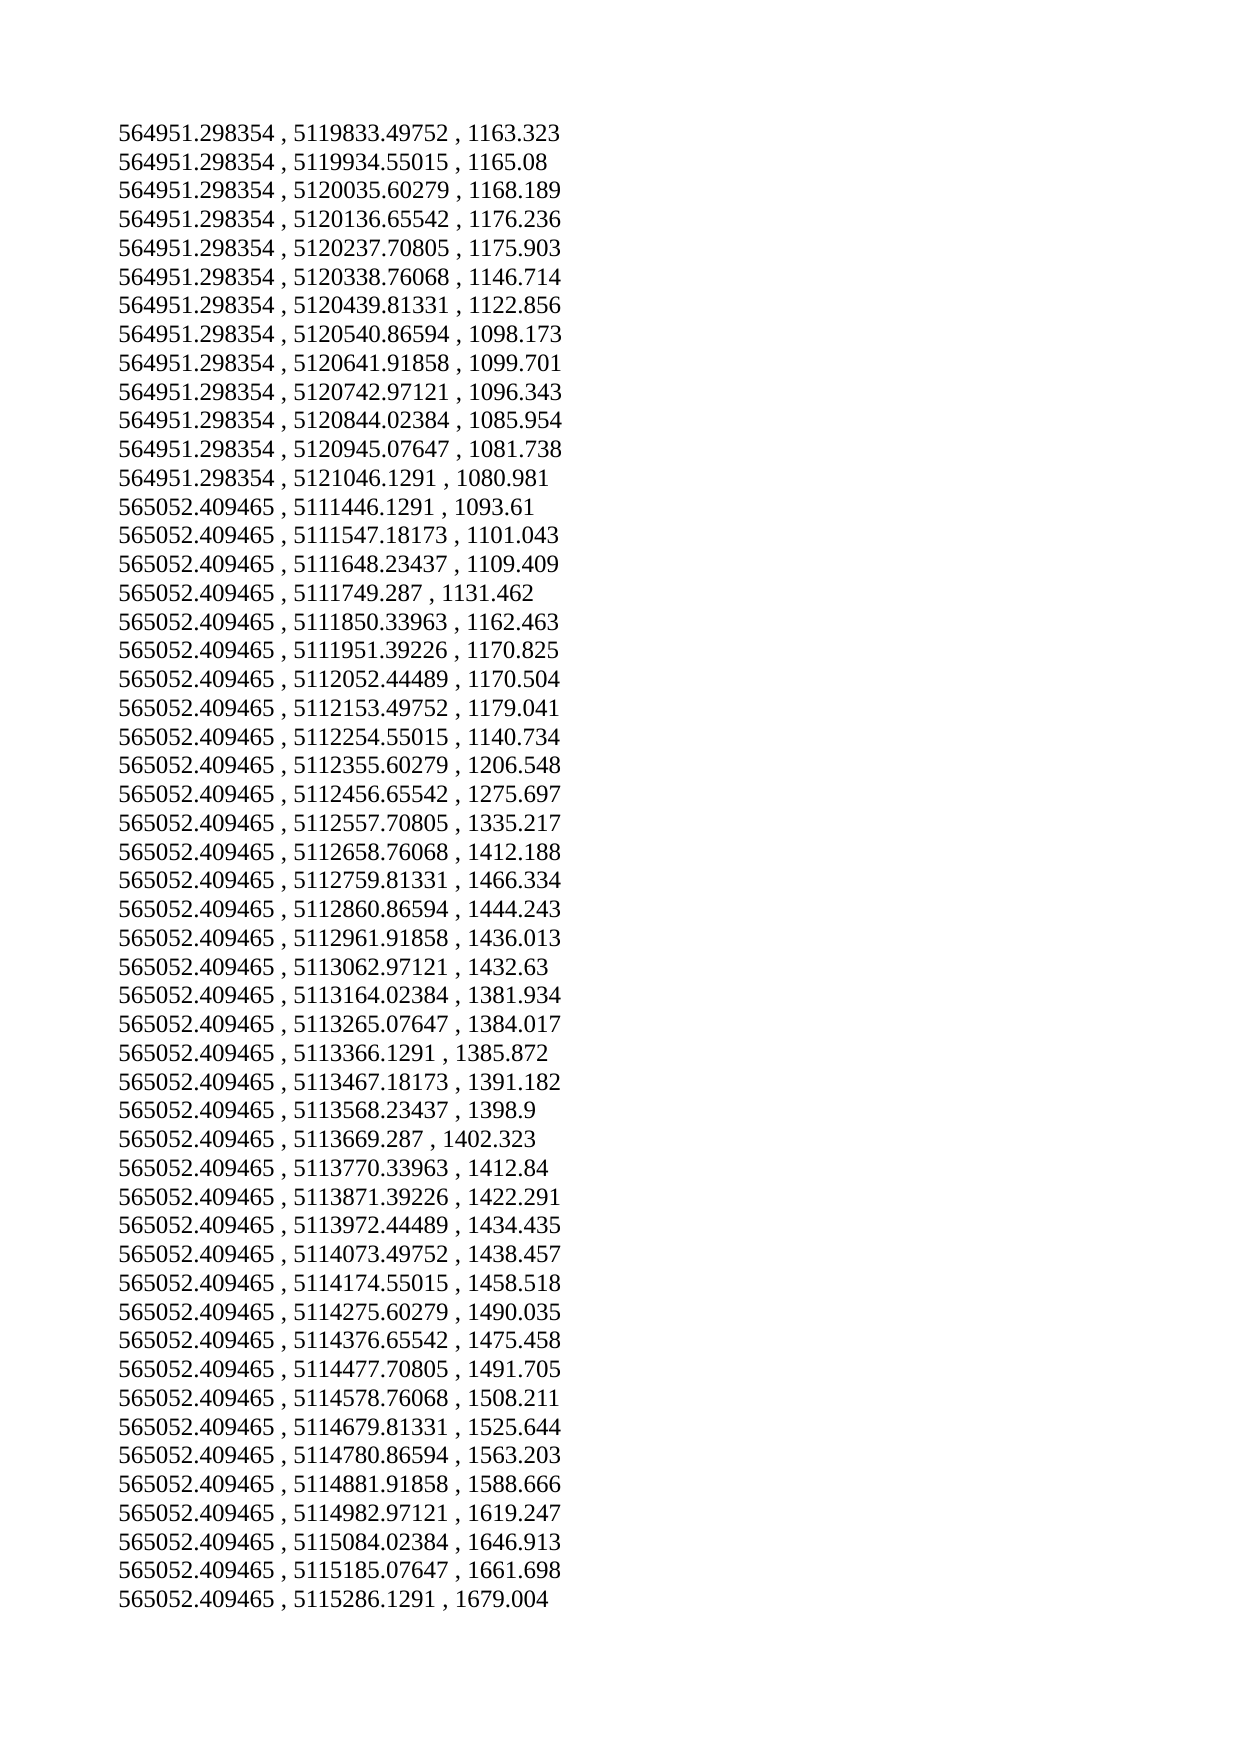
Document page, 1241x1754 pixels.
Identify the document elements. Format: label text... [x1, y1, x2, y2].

text 565052.409465 , 5114881.91858 , 1588.666 [118, 1469, 1122, 1498]
text 565052.409465 , 5111951.39226 , 1170.825 [118, 636, 1122, 664]
text 565052.409465 , 5112557.70805 , 1335.217 [118, 808, 1122, 837]
text 564951.298354 , 5119833.49752 , 1163.323 [118, 118, 1122, 147]
text 564951.298354 , 5120945.07647 , 1081.738 [118, 434, 1122, 463]
text 564951.298354 , 5120136.65542 , 1176.236 [118, 204, 1122, 233]
text 565052.409465 , 5111547.18173 , 1101.043 [118, 521, 1122, 549]
text 564951.298354 , 5119934.55015 , 1165.08 [118, 147, 1122, 176]
text 565052.409465 , 5113871.39226 , 1422.291 [118, 1182, 1122, 1211]
text 565052.409465 , 5113164.02384 , 1381.934 [118, 981, 1122, 1009]
text 565052.409465 , 5114780.86594 , 1563.203 [118, 1441, 1122, 1469]
text 565052.409465 , 5111446.1291 , 1093.61 [118, 492, 1122, 521]
text 565052.409465 , 5115286.1291 , 1679.004 [118, 1584, 1122, 1613]
text 565052.409465 , 5112456.65542 , 1275.697 [118, 779, 1122, 808]
text 565052.409465 , 5113568.23437 , 1398.9 [118, 1096, 1122, 1124]
text 564951.298354 , 5120338.76068 , 1146.714 [118, 262, 1122, 291]
text 565052.409465 , 5115185.07647 , 1661.698 [118, 1556, 1122, 1584]
text 565052.409465 , 5112961.91858 , 1436.013 [118, 923, 1122, 952]
text 565052.409465 , 5114376.65542 , 1475.458 [118, 1326, 1122, 1354]
text 565052.409465 , 5111648.23437 , 1109.409 [118, 549, 1122, 578]
text 565052.409465 , 5115084.02384 , 1646.913 [118, 1527, 1122, 1556]
text 564951.298354 , 5120540.86594 , 1098.173 [118, 319, 1122, 348]
text 565052.409465 , 5114578.76068 , 1508.211 [118, 1383, 1122, 1412]
text 565052.409465 , 5114174.55015 , 1458.518 [118, 1268, 1122, 1297]
text 564951.298354 , 5120035.60279 , 1168.189 [118, 176, 1122, 204]
text 565052.409465 , 5114073.49752 , 1438.457 [118, 1239, 1122, 1268]
text 564951.298354 , 5120641.91858 , 1099.701 [118, 348, 1122, 377]
text 565052.409465 , 5111850.33963 , 1162.463 [118, 607, 1122, 636]
text 565052.409465 , 5112860.86594 , 1444.243 [118, 894, 1122, 923]
text 565052.409465 , 5112153.49752 , 1179.041 [118, 693, 1122, 722]
text 565052.409465 , 5113972.44489 , 1434.435 [118, 1211, 1122, 1239]
text 564951.298354 , 5120237.70805 , 1175.903 [118, 233, 1122, 262]
text 565052.409465 , 5112658.76068 , 1412.188 [118, 837, 1122, 866]
text 565052.409465 , 5113062.97121 , 1432.63 [118, 952, 1122, 981]
text 565052.409465 , 5113770.33963 , 1412.84 [118, 1153, 1122, 1182]
text 565052.409465 , 5114982.97121 , 1619.247 [118, 1498, 1122, 1527]
text 565052.409465 , 5112355.60279 , 1206.548 [118, 751, 1122, 779]
text 565052.409465 , 5113366.1291 , 1385.872 [118, 1038, 1122, 1067]
text 565052.409465 , 5114275.60279 , 1490.035 [118, 1297, 1122, 1326]
text 564951.298354 , 5120742.97121 , 1096.343 [118, 377, 1122, 406]
text 564951.298354 , 5120439.81331 , 1122.856 [118, 291, 1122, 319]
text 565052.409465 , 5114477.70805 , 1491.705 [118, 1354, 1122, 1383]
text 564951.298354 , 5120844.02384 , 1085.954 [118, 406, 1122, 434]
text 565052.409465 , 5113669.287 , 1402.323 [118, 1124, 1122, 1153]
text 565052.409465 , 5114679.81331 , 1525.644 [118, 1412, 1122, 1441]
text 564951.298354 , 5121046.1291 , 1080.981 [118, 463, 1122, 492]
text 565052.409465 , 5112052.44489 , 1170.504 [118, 664, 1122, 693]
text 565052.409465 , 5112254.55015 , 1140.734 [118, 722, 1122, 751]
text 565052.409465 , 5113265.07647 , 1384.017 [118, 1009, 1122, 1038]
text 565052.409465 , 5112759.81331 , 1466.334 [118, 866, 1122, 894]
text 565052.409465 , 5113467.18173 , 1391.182 [118, 1067, 1122, 1096]
text 565052.409465 , 5111749.287 , 1131.462 [118, 578, 1122, 607]
